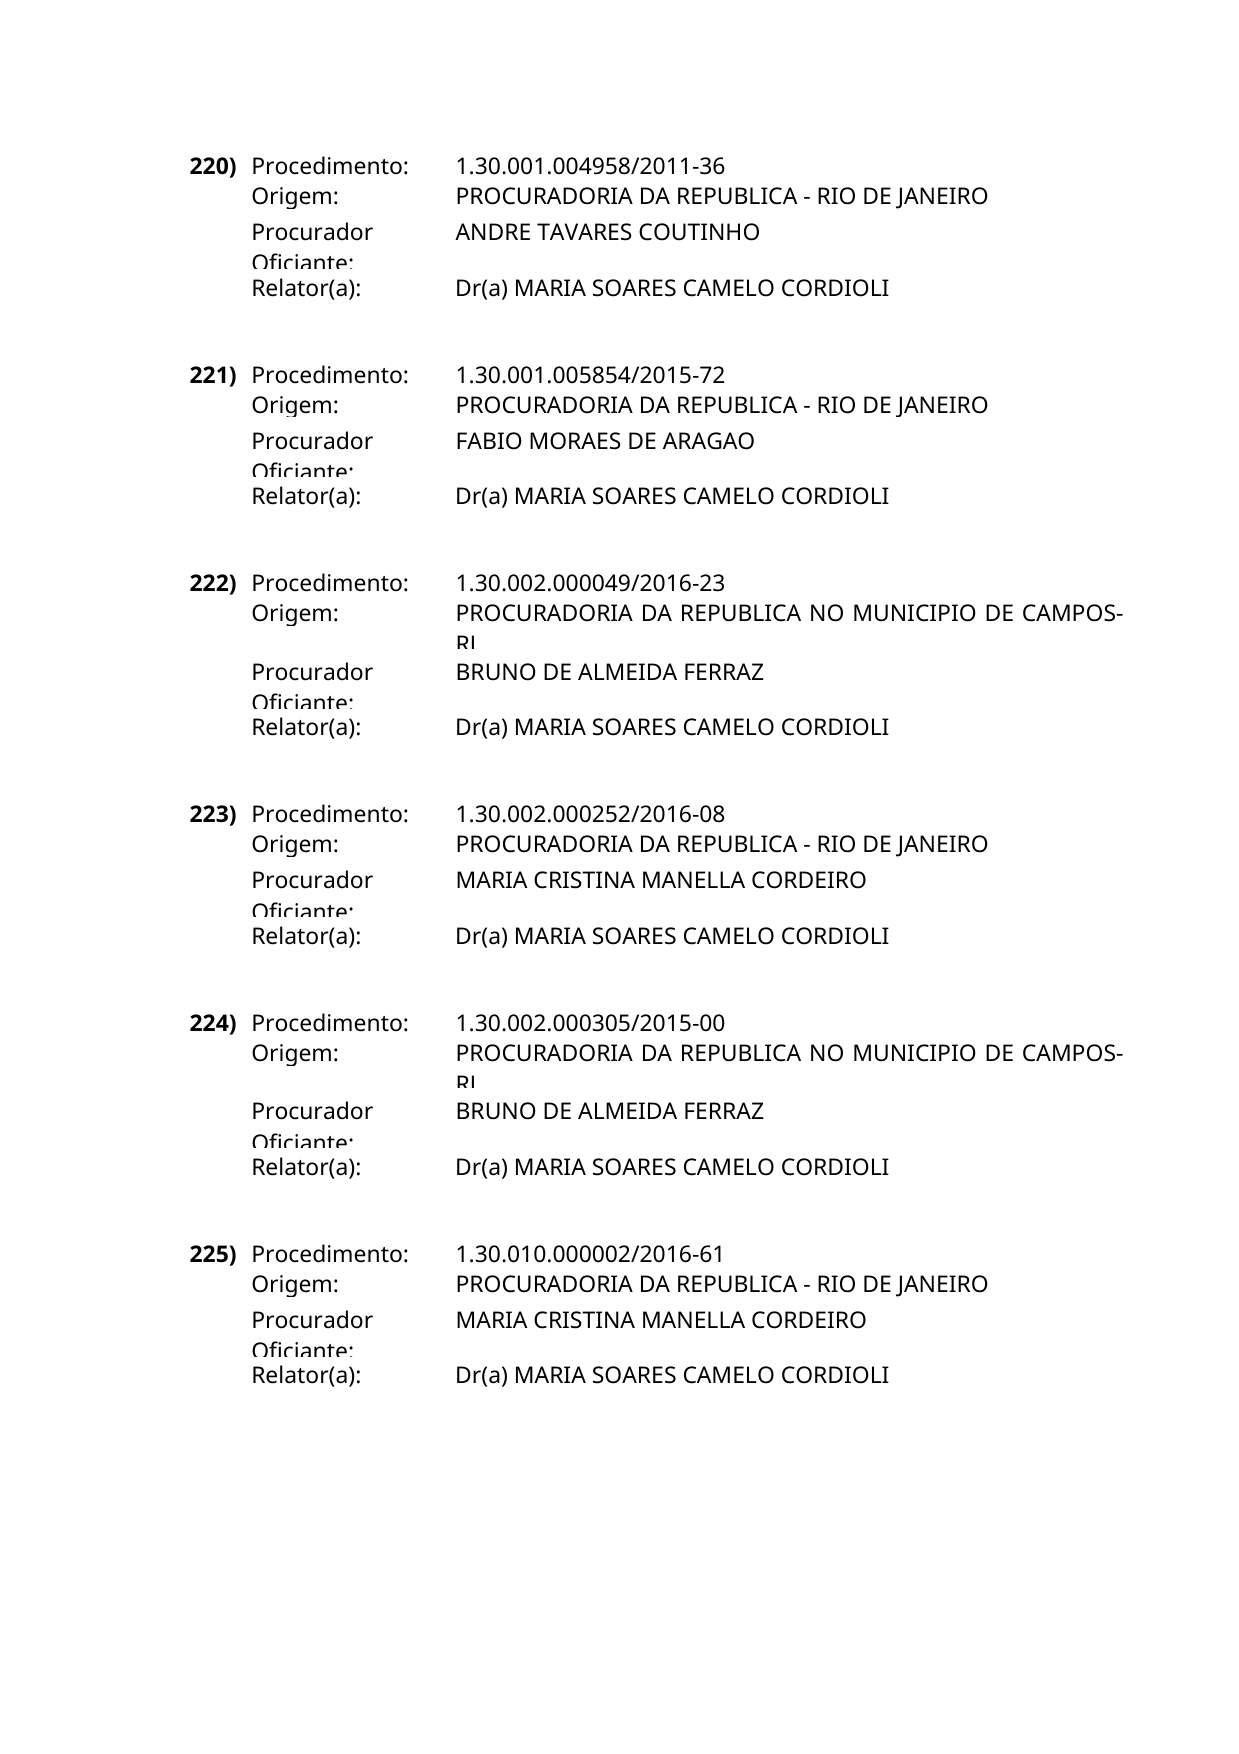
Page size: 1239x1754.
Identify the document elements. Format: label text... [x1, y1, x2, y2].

table_cell [251, 1181, 455, 1238]
table_cell Procedimento: [251, 567, 455, 596]
table_cell MARIA CRISTINA MANELLA CORDEIRO [455, 1304, 1124, 1355]
table_cell Origem: [251, 828, 455, 857]
table_cell PROCURADORIA DA REPUBLICA - RIO DE JANEIRO [455, 1268, 1124, 1296]
table_cell [1125, 417, 1239, 424]
table_cell [0, 648, 189, 656]
table_cell Procurador Oficiante: [251, 864, 455, 917]
table_cell [189, 828, 251, 857]
table_cell PROCURADORIA DA REPUBLICA - RIO DE JANEIRO [455, 180, 1124, 208]
table_header Relator(a): [251, 1359, 455, 1388]
table_cell [1125, 1268, 1239, 1296]
table_cell [251, 950, 455, 1007]
table_header [0, 0, 189, 150]
table_cell [0, 950, 189, 1007]
table_cell [189, 1296, 251, 1304]
table_cell 224) [189, 1007, 251, 1035]
table_cell [1125, 389, 1239, 417]
table_cell Origem: [251, 597, 455, 626]
table_cell [1125, 597, 1239, 626]
table_cell [189, 417, 251, 424]
table_cell [0, 417, 189, 424]
table_header Dr(a) MARIA SOARES CAMELO CORDIOLI [455, 1359, 1122, 1388]
table_cell [189, 216, 251, 267]
table_cell [0, 1181, 189, 1238]
table_cell 223) [189, 798, 251, 827]
table_cell [1125, 626, 1239, 648]
table_header Dr(a) MARIA SOARES CAMELO CORDIOLI [455, 1151, 1122, 1179]
table_cell Procedimento: [251, 150, 455, 178]
table_cell PROCURADORIA DA REPUBLICA NO MUNICIPIO DE CAMPOS-RJ [455, 1037, 1124, 1088]
table_cell [0, 209, 189, 216]
table_cell [251, 209, 455, 216]
table_cell 220) [189, 150, 251, 178]
table_cell [189, 648, 251, 656]
table_cell [189, 1037, 251, 1065]
table_cell 1.30.010.000002/2016-61 [455, 1238, 1124, 1266]
table_cell [1125, 1037, 1239, 1065]
table_cell 222) [189, 567, 251, 596]
table_cell [189, 920, 251, 950]
table_cell [0, 1037, 189, 1065]
table_cell [0, 857, 189, 864]
table_cell 1.30.002.000305/2015-00 [455, 1007, 1124, 1035]
table_cell [0, 359, 189, 387]
table_cell [455, 857, 1124, 864]
table_header Relator(a): [251, 1151, 455, 1179]
table_header Dr(a) MARIA SOARES CAMELO CORDIOLI [455, 480, 1122, 509]
table_cell Procurador Oficiante: [251, 1304, 455, 1356]
table_header Relator(a): [251, 711, 455, 740]
table_cell [455, 510, 1124, 567]
table_cell [0, 1007, 189, 1035]
table_header [189, 0, 251, 150]
table_cell [1125, 567, 1239, 596]
table_cell [0, 302, 189, 358]
table_cell [1125, 1181, 1239, 1238]
table_cell [189, 272, 251, 302]
table_cell [1125, 425, 1239, 476]
table_cell Procurador Oficiante: [251, 425, 455, 477]
table_cell [1125, 920, 1239, 950]
table_cell [0, 711, 189, 741]
table_cell [189, 857, 251, 864]
table_cell [1125, 741, 1239, 798]
table_cell [1125, 1359, 1239, 1389]
table_header [251, 0, 455, 150]
table_cell [1125, 209, 1239, 216]
table_cell Procurador Oficiante: [251, 1095, 455, 1148]
table_cell [189, 626, 251, 648]
table_cell [1125, 1238, 1239, 1266]
table_cell [189, 656, 251, 707]
table_header Dr(a) MARIA SOARES CAMELO CORDIOLI [455, 711, 1122, 740]
table_cell [0, 920, 189, 950]
table_cell [251, 741, 455, 798]
table_cell [1125, 180, 1239, 208]
table_cell Procedimento: [251, 798, 455, 827]
table_cell [0, 626, 189, 648]
table_cell [251, 417, 455, 424]
table_cell [0, 1151, 189, 1181]
table_cell [189, 1268, 251, 1296]
table_cell Origem: [251, 1037, 455, 1065]
table_cell [0, 480, 189, 510]
table_cell [189, 950, 251, 1007]
table_cell MARIA CRISTINA MANELLA CORDEIRO [455, 864, 1124, 915]
table_cell [251, 1296, 455, 1304]
table_cell [455, 302, 1124, 358]
table_cell Procurador Oficiante: [251, 656, 455, 708]
table_cell [0, 1296, 189, 1304]
table_header [455, 0, 1124, 150]
table_cell [189, 1065, 251, 1088]
table_cell [0, 425, 189, 476]
table_cell [1125, 798, 1239, 827]
table_header Dr(a) MARIA SOARES CAMELO CORDIOLI [455, 920, 1122, 948]
table_cell [251, 1065, 455, 1088]
table_cell [1125, 828, 1239, 857]
table_cell [0, 1304, 189, 1355]
table_cell Procurador Oficiante: [251, 216, 455, 268]
table_cell [1125, 359, 1239, 387]
table_cell ANDRE TAVARES COUTINHO [455, 216, 1124, 267]
table_cell Origem: [251, 180, 455, 208]
table_cell [455, 1088, 1124, 1095]
table_header Relator(a): [251, 920, 455, 948]
table_cell [455, 417, 1124, 424]
table_cell [0, 1095, 189, 1146]
table_cell [0, 389, 189, 417]
table_header [1125, 0, 1239, 150]
table_cell PROCURADORIA DA REPUBLICA NO MUNICIPIO DE CAMPOS-RJ [455, 597, 1124, 648]
table_cell [455, 648, 1124, 656]
table_cell [1125, 656, 1239, 707]
table_cell [1125, 1304, 1239, 1355]
table_cell [455, 950, 1124, 1007]
table_cell [189, 711, 251, 741]
table_cell [0, 180, 189, 208]
table_cell [0, 272, 189, 302]
table_cell [189, 1088, 251, 1095]
table_cell [0, 1268, 189, 1296]
table_cell [1125, 302, 1239, 358]
table_cell 1.30.001.004958/2011-36 [455, 150, 1124, 178]
table_cell [1125, 950, 1239, 1007]
table_cell [455, 1296, 1124, 1304]
table_cell [0, 656, 189, 707]
table_cell PROCURADORIA DA REPUBLICA - RIO DE JANEIRO [455, 828, 1124, 857]
table_cell 225) [189, 1238, 251, 1266]
table_cell [189, 425, 251, 476]
table_cell [1125, 648, 1239, 656]
table_cell Procedimento: [251, 1238, 455, 1266]
table_cell [1125, 272, 1239, 302]
table_cell [0, 1065, 189, 1088]
table_cell [251, 857, 455, 864]
table_cell [0, 567, 189, 596]
table_cell [189, 1304, 251, 1355]
table_cell [1125, 150, 1239, 178]
table_cell Procedimento: [251, 359, 455, 387]
table_cell [1125, 216, 1239, 267]
table_cell Origem: [251, 1268, 455, 1296]
table_cell [189, 597, 251, 626]
table_cell [189, 1151, 251, 1181]
table_cell [1125, 1151, 1239, 1181]
table_cell [189, 741, 251, 798]
table_cell [1125, 864, 1239, 915]
table_cell [1125, 1095, 1239, 1146]
table_header Dr(a) MARIA SOARES CAMELO CORDIOLI [455, 272, 1122, 300]
table_cell [1125, 1088, 1239, 1095]
table_cell [251, 302, 455, 358]
table_cell [0, 864, 189, 915]
table_cell [455, 209, 1124, 216]
table_cell [189, 1181, 251, 1238]
table_cell [251, 626, 455, 648]
table_cell [455, 741, 1124, 798]
table_cell [0, 798, 189, 827]
table_cell [251, 510, 455, 567]
table_cell [0, 828, 189, 857]
table_cell 1.30.001.005854/2015-72 [455, 359, 1124, 387]
table_cell [0, 597, 189, 626]
table_cell [0, 216, 189, 267]
table_cell [1125, 1065, 1239, 1088]
table_cell [1125, 1007, 1239, 1035]
table_cell [189, 180, 251, 208]
table_cell Origem: [251, 389, 455, 417]
table_cell BRUNO DE ALMEIDA FERRAZ [455, 1095, 1124, 1146]
table_cell [0, 1238, 189, 1266]
table_cell PROCURADORIA DA REPUBLICA - RIO DE JANEIRO [455, 389, 1124, 417]
table_cell [189, 510, 251, 567]
table_cell [189, 1095, 251, 1146]
table_cell 1.30.002.000049/2016-23 [455, 567, 1124, 596]
table_cell [0, 741, 189, 798]
table_header Relator(a): [251, 272, 455, 300]
table_cell [1125, 510, 1239, 567]
table_header Relator(a): [251, 480, 455, 509]
table_cell [189, 480, 251, 510]
table_cell [455, 1181, 1124, 1238]
table_cell [251, 1088, 455, 1095]
table_cell [0, 510, 189, 567]
table_cell [0, 1088, 189, 1095]
table_cell [0, 150, 189, 178]
table_cell Procedimento: [251, 1007, 455, 1035]
table_cell [189, 302, 251, 358]
table_cell FABIO MORAES DE ARAGAO [455, 425, 1124, 476]
table_cell 221) [189, 359, 251, 387]
table_cell [189, 209, 251, 216]
table_cell [1125, 857, 1239, 864]
table_cell [189, 864, 251, 915]
table_cell [1125, 480, 1239, 510]
table_cell BRUNO DE ALMEIDA FERRAZ [455, 656, 1124, 707]
table_cell [0, 1359, 189, 1389]
table_cell 1.30.002.000252/2016-08 [455, 798, 1124, 827]
table_cell [189, 389, 251, 417]
table_cell [251, 648, 455, 656]
table_cell [189, 1359, 251, 1389]
table_cell [1125, 1296, 1239, 1304]
table_cell [1125, 711, 1239, 741]
